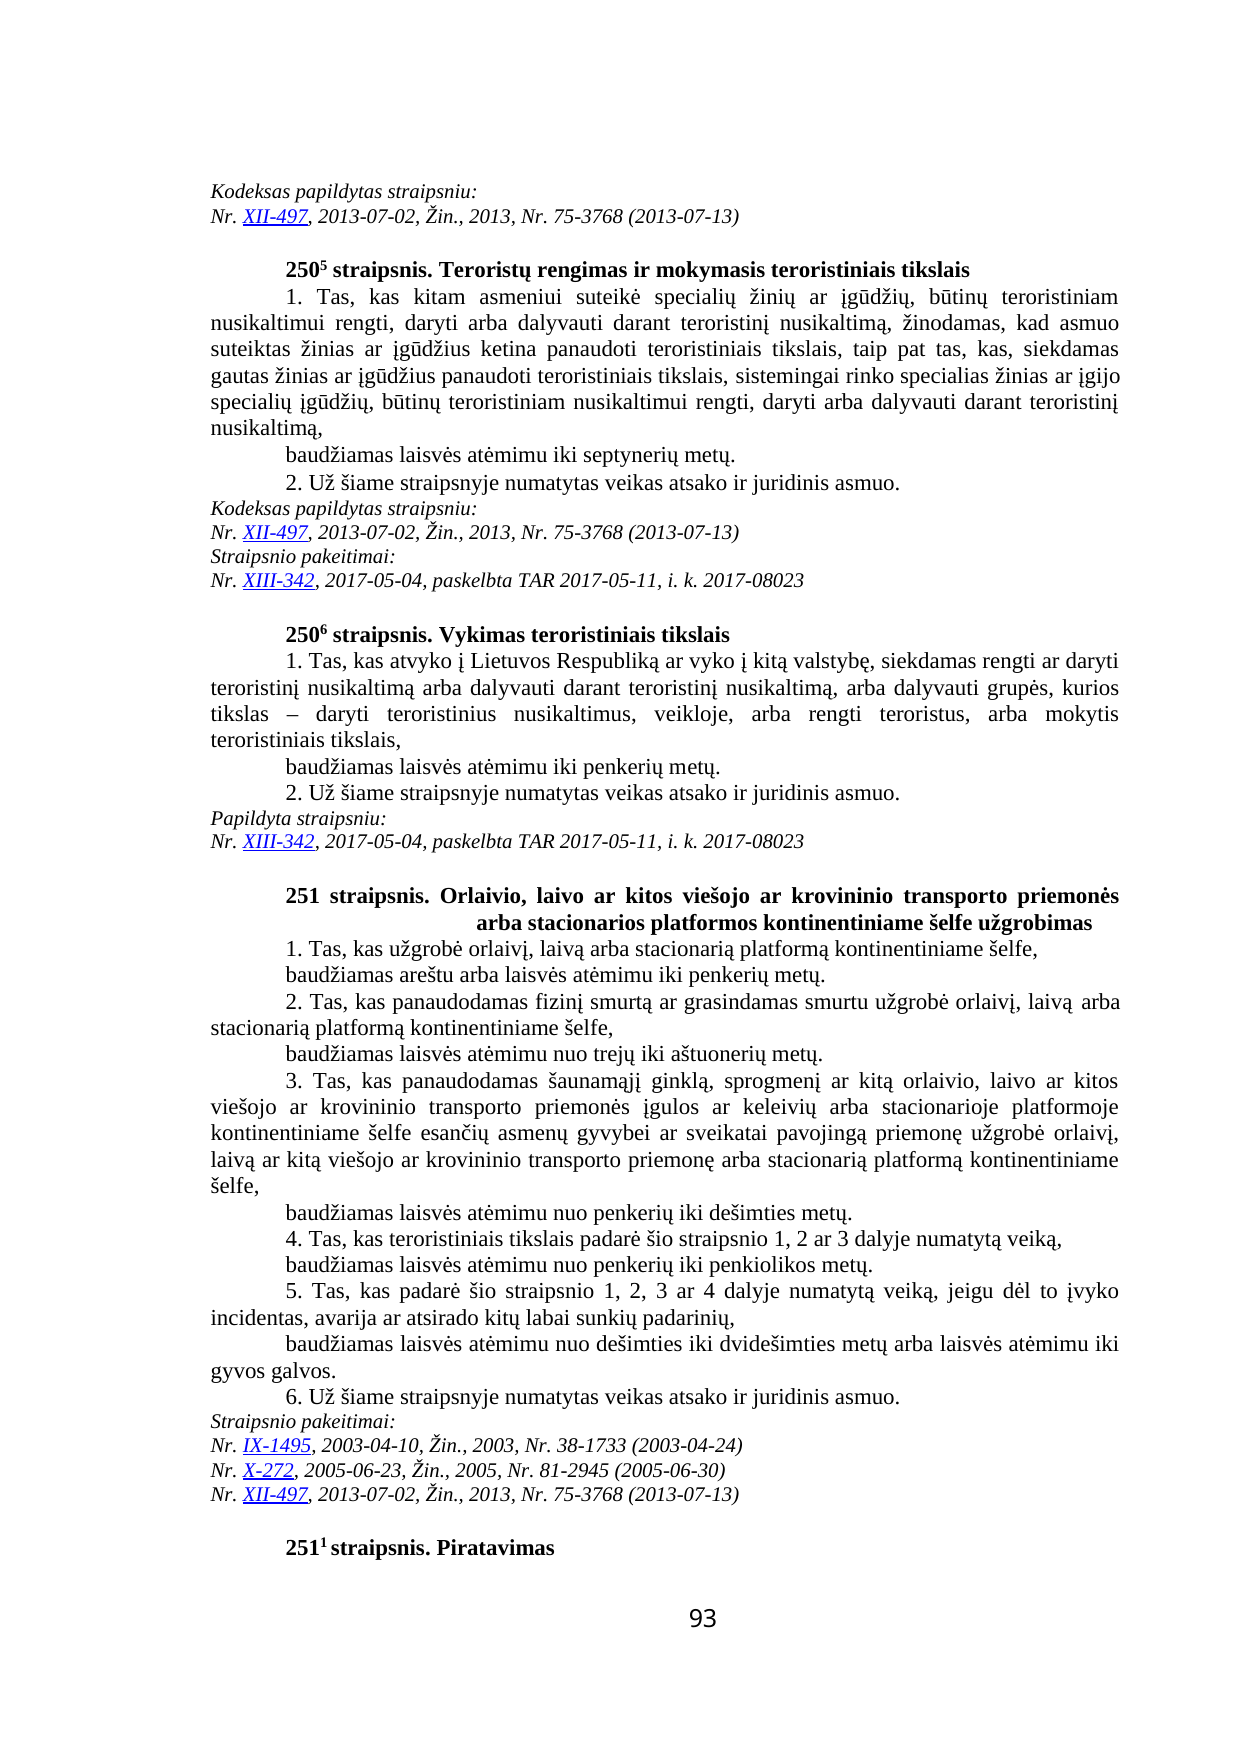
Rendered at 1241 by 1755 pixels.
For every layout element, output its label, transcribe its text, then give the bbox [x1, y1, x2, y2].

text 3. Tas, kas panaudodamas šaunamąjį ginklą, sprogmenį ar kitą orlaivio, laivo ar kitos viešojo ar krovininio transporto priemonės įgulos ar keleivių arba stacionarioje platformoje kontinentiniame šelfe esančių asmenų gyvybei ar sveikatai pavojingą priemonę užgrobė orlaivį, laivą ar kitą viešojo ar krovininio transporto priemonę arba stacionarią platformą kontinentiniame šelfe, [210, 1067, 1120, 1198]
text 6. Už šiame straipsnyje numatytas veikas atsako ir juridinis asmuo. [210, 1383, 1120, 1409]
text Nr. XII-497, 2013-07-02, Žin., 2013, Nr. 75-3768 (2013-07-13) [210, 1482, 1120, 1506]
text Nr. IX-1495, 2003-04-10, Žin., 2003, Nr. 38-1733 (2003-04-24) [210, 1433, 1120, 1457]
text baudžiamas laisvės atėmimu iki penkerių metų. [210, 753, 1120, 779]
text baudžiamas laisvės atėmimu nuo penkerių iki dešimties metų. [210, 1198, 1120, 1225]
text 2506 straipsnis. Vykimas teroristiniais tikslais [210, 621, 1120, 647]
text Nr. X-272, 2005-06-23, Žin., 2005, Nr. 81-2945 (2005-06-30) [210, 1457, 1120, 1482]
text 5. Tas, kas padarė šio straipsnio 1, 2, 3 ar 4 dalyje numatytą veiką, jeigu dėl to įvyko incidentas, avarija ar atsirado kitų labai sunkių padarinių, [210, 1278, 1120, 1330]
text 2505 straipsnis. Teroristų rengimas ir mokymasis teroristiniais tikslais [210, 256, 1120, 283]
text 251 straipsnis. Orlaivio, laivo ar kitos viešojo ar krovininio transporto priemonės arba stacionarios platformos kontinentiniame šelfe užgrobimas [285, 882, 1120, 935]
text Papildyta straipsniu: [210, 805, 1120, 829]
text baudžiamas laisvės atėmimu nuo dešimties iki dvidešimties metų arba laisvės atėmimu iki gyvos galvos. [210, 1330, 1120, 1383]
text 2. Už šiame straipsnyje numatytas veikas atsako ir juridinis asmuo. [210, 467, 1120, 496]
text 1. Tas, kas kitam asmeniui suteikė specialių žinių ar įgūdžių, būtinų teroristiniam nusikaltimui rengti, daryti arba dalyvauti darant teroristinį nusikaltimą, žinodamas, kad asmuo suteiktas žinias ar įgūdžius ketina panaudoti teroristiniais tikslais, taip pat tas, kas, siekdamas gautas žinias ar įgūdžius panaudoti teroristiniais tikslais, sistemingai rinko specialias žinias ar įgijo specialių įgūdžių, būtinų teroristiniam nusikaltimui rengti, daryti arba dalyvauti darant teroristinį nusikaltimą, [210, 283, 1120, 441]
text Kodeksas papildytas straipsniu: [210, 496, 1120, 520]
text Nr. XIII-342, 2017-05-04, paskelbta TAR 2017-05-11, i. k. 2017-08023 [210, 568, 1120, 592]
text baudžiamas laisvės atėmimu nuo penkerių iki penkiolikos metų. [210, 1251, 1120, 1278]
text baudžiamas areštu arba laisvės atėmimu iki penkerių metų. [210, 961, 1120, 988]
text Straipsnio pakeitimai: [210, 544, 1120, 568]
text 2. Už šiame straipsnyje numatytas veikas atsako ir juridinis asmuo. [210, 779, 1120, 805]
text baudžiamas laisvės atėmimu nuo trejų iki aštuonerių metų. [210, 1040, 1120, 1067]
text Nr. XIII-342, 2017-05-04, paskelbta TAR 2017-05-11, i. k. 2017-08023 [210, 829, 1120, 853]
text baudžiamas laisvės atėmimu iki septynerių metų. [210, 441, 1120, 467]
text 2. Tas, kas panaudodamas fizinį smurtą ar grasindamas smurtu užgrobė orlaivį, laivą arba stacionarią platformą kontinentiniame šelfe, [210, 988, 1120, 1040]
text 2511 straipsnis. Piratavimas [210, 1534, 1120, 1561]
text Nr. XII-497, 2013-07-02, Žin., 2013, Nr. 75-3768 (2013-07-13) [210, 520, 1120, 544]
text 4. Tas, kas teroristiniais tikslais padarė šio straipsnio 1, 2 ar 3 dalyje numatytą veiką, [210, 1225, 1120, 1251]
text 1. Tas, kas atvyko į Lietuvos Respubliką ar vyko į kitą valstybę, siekdamas rengti ar daryti teroristinį nusikaltimą arba dalyvauti darant teroristinį nusikaltimą, arba dalyvauti grupės, kurios tikslas – daryti teroristinius nusikaltimus, veikloje, arba rengti teroristus, arba mokytis teroristiniais tikslais, [210, 647, 1120, 753]
text Kodeksas papildytas straipsniu: [210, 179, 1120, 203]
text Straipsnio pakeitimai: [210, 1409, 1120, 1433]
text 1. Tas, kas užgrobė orlaivį, laivą arba stacionarią platformą kontinentiniame šelfe, [210, 935, 1120, 961]
text Nr. XII-497, 2013-07-02, Žin., 2013, Nr. 75-3768 (2013-07-13) [210, 203, 1120, 228]
